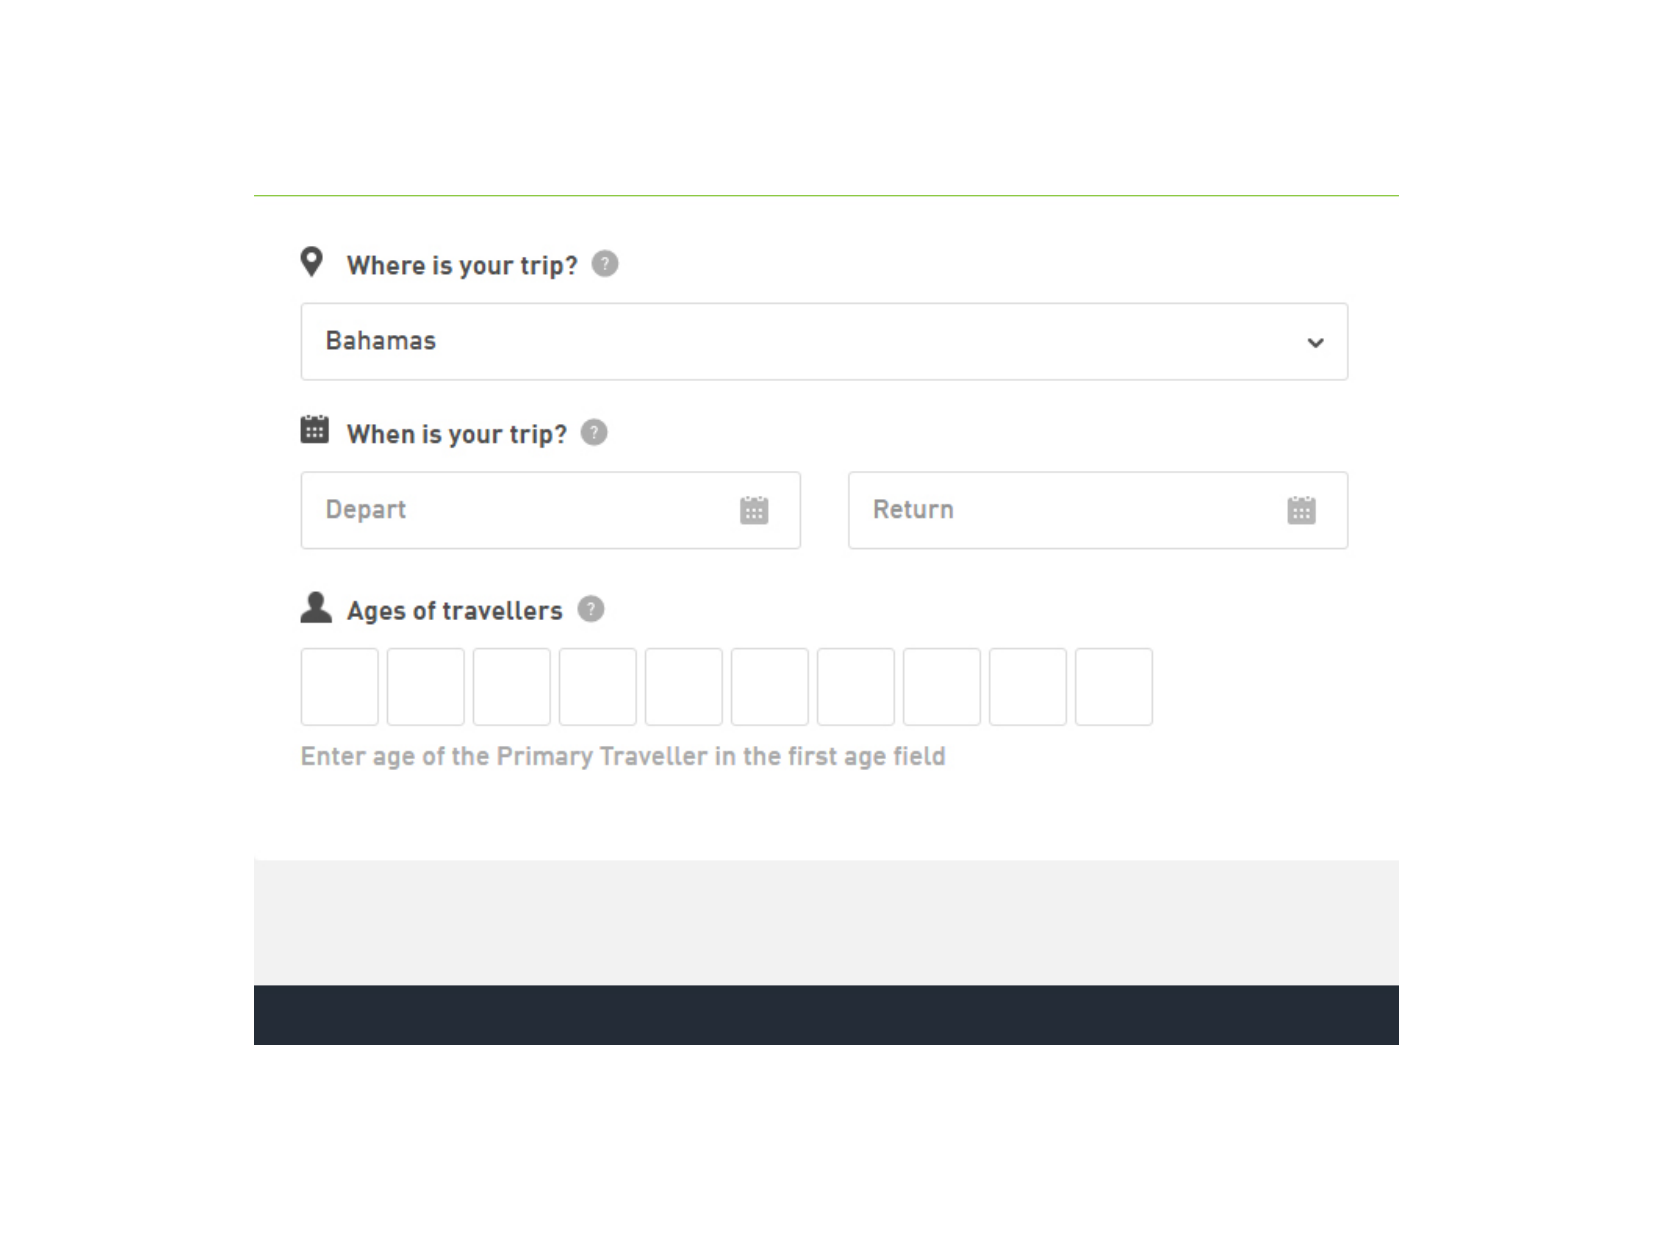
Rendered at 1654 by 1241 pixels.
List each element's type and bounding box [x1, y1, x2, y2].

picture [254, 195, 1399, 1046]
